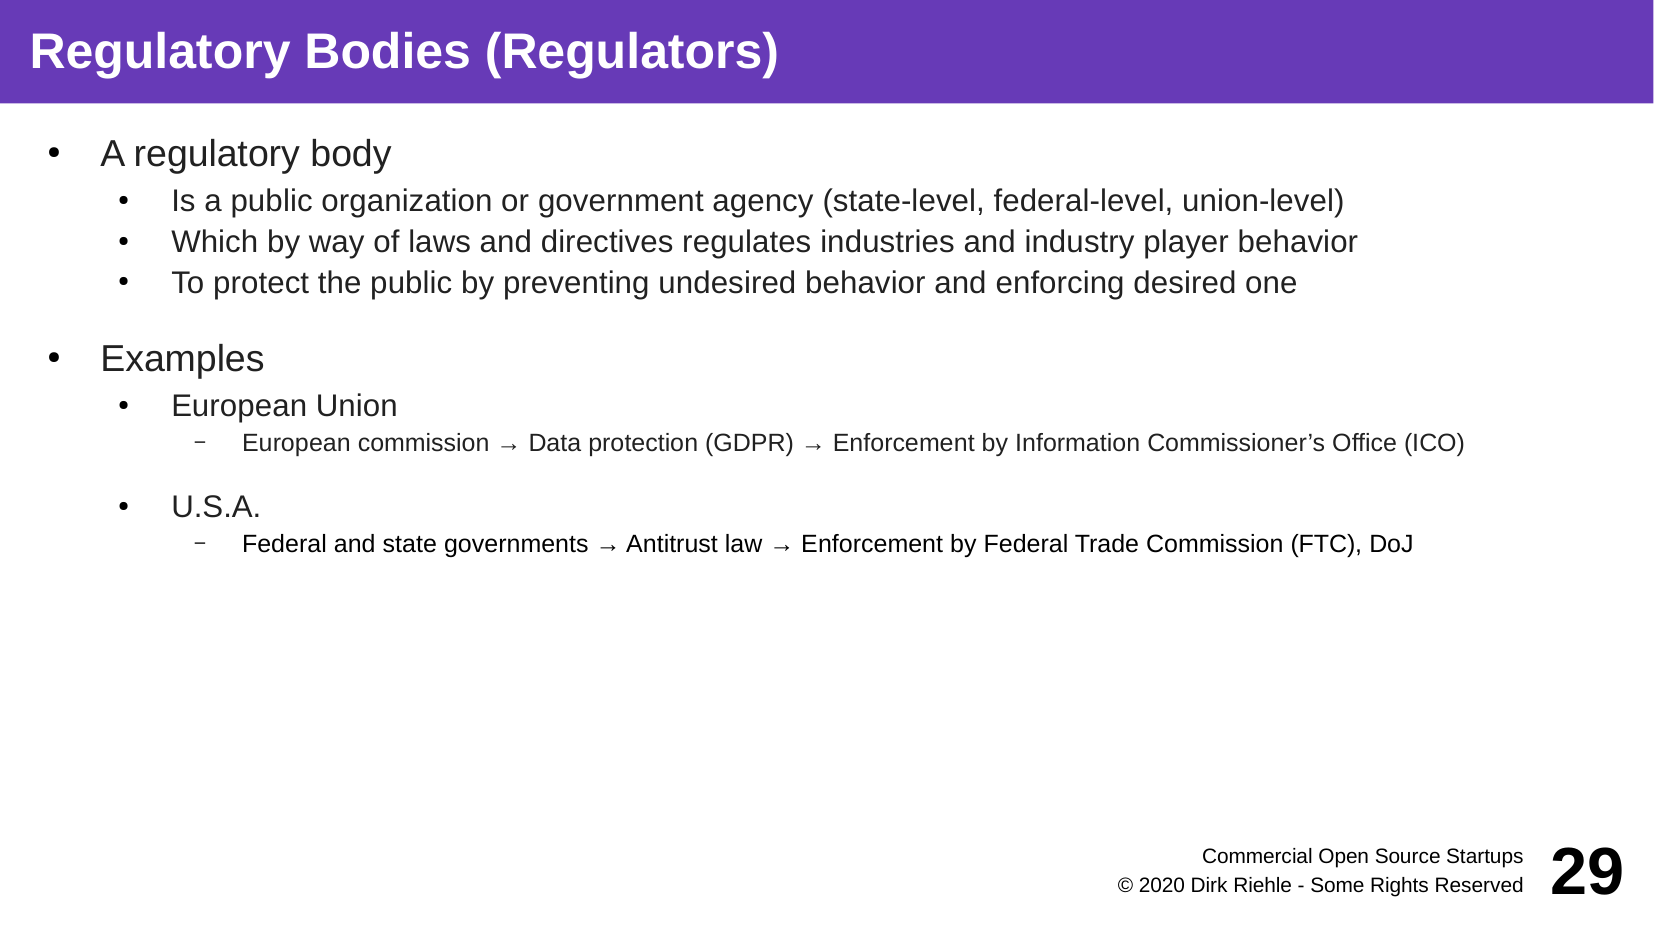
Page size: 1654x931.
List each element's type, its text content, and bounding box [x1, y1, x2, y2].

title Regulatory Bodies (Regulators) [0, 0, 1654, 104]
list A regulatory body Is a public organization or government agency (state-level, federal-level, union-level) Which by way of laws and directives regulates industries and industry player behavior To protect the public by preventing undesired behavior and enforcing desired one Examples European Union European commission → Data protection (GDPR) → Enforcement by Information Commissioner’s Office (ICO) U.S.A. Federal and state governments → Antitrust law → Enforcement by Federal Trade Commission (FTC), DoJ [29, 132, 1625, 813]
